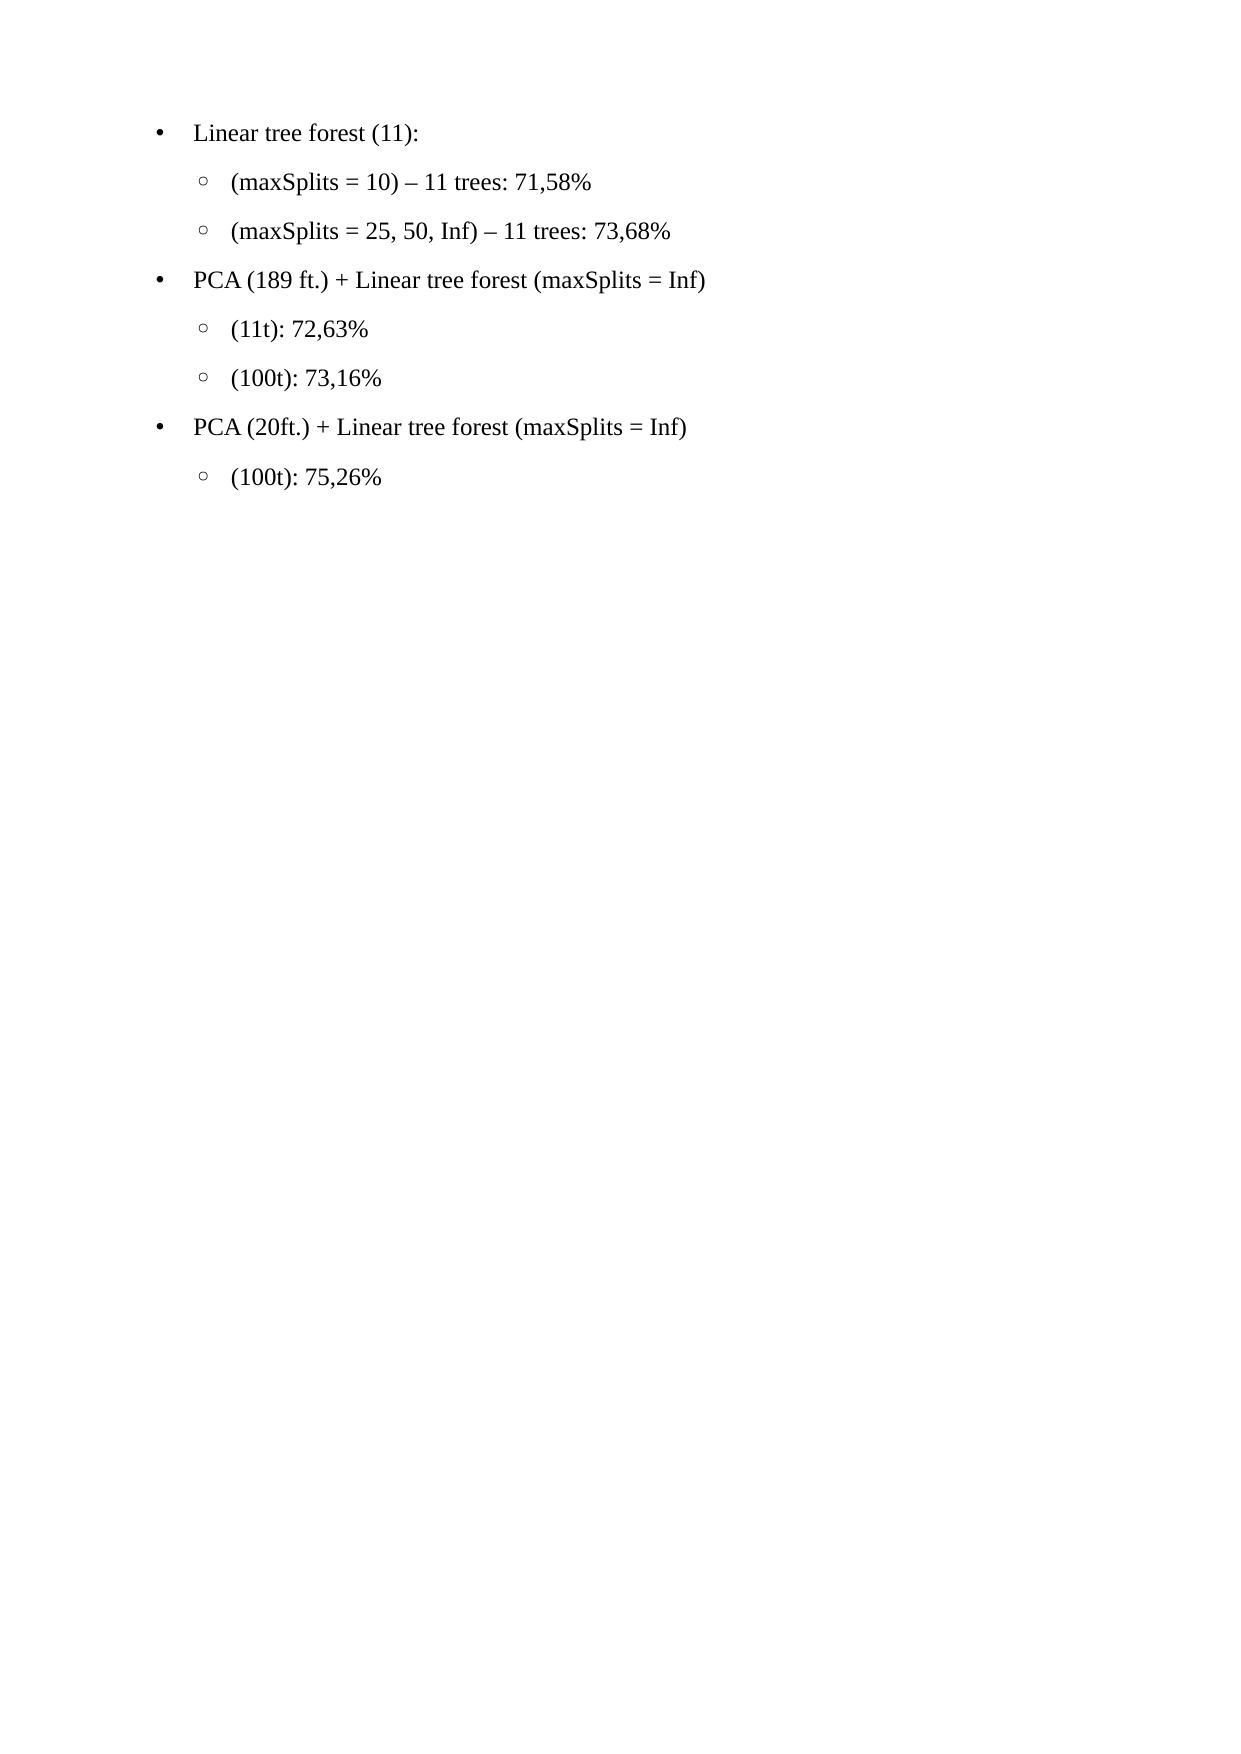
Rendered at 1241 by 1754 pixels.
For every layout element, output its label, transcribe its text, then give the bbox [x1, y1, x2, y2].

list PCA (20ft.) + Linear tree forest (maxSplits = Inf) [156, 412, 1122, 441]
list (100t): 73,16% [193, 363, 1122, 392]
list (11t): 72,63% [193, 314, 1122, 343]
list PCA (189 ft.) + Linear tree forest (maxSplits = Inf) [156, 265, 1122, 294]
list (maxSplits = 25, 50, Inf) – 11 trees: 73,68% [193, 216, 1122, 245]
list (maxSplits = 10) – 11 trees: 71,58% [193, 167, 1122, 196]
list (100t): 75,26% [193, 462, 1122, 490]
list Linear tree forest (11): [156, 118, 1122, 147]
